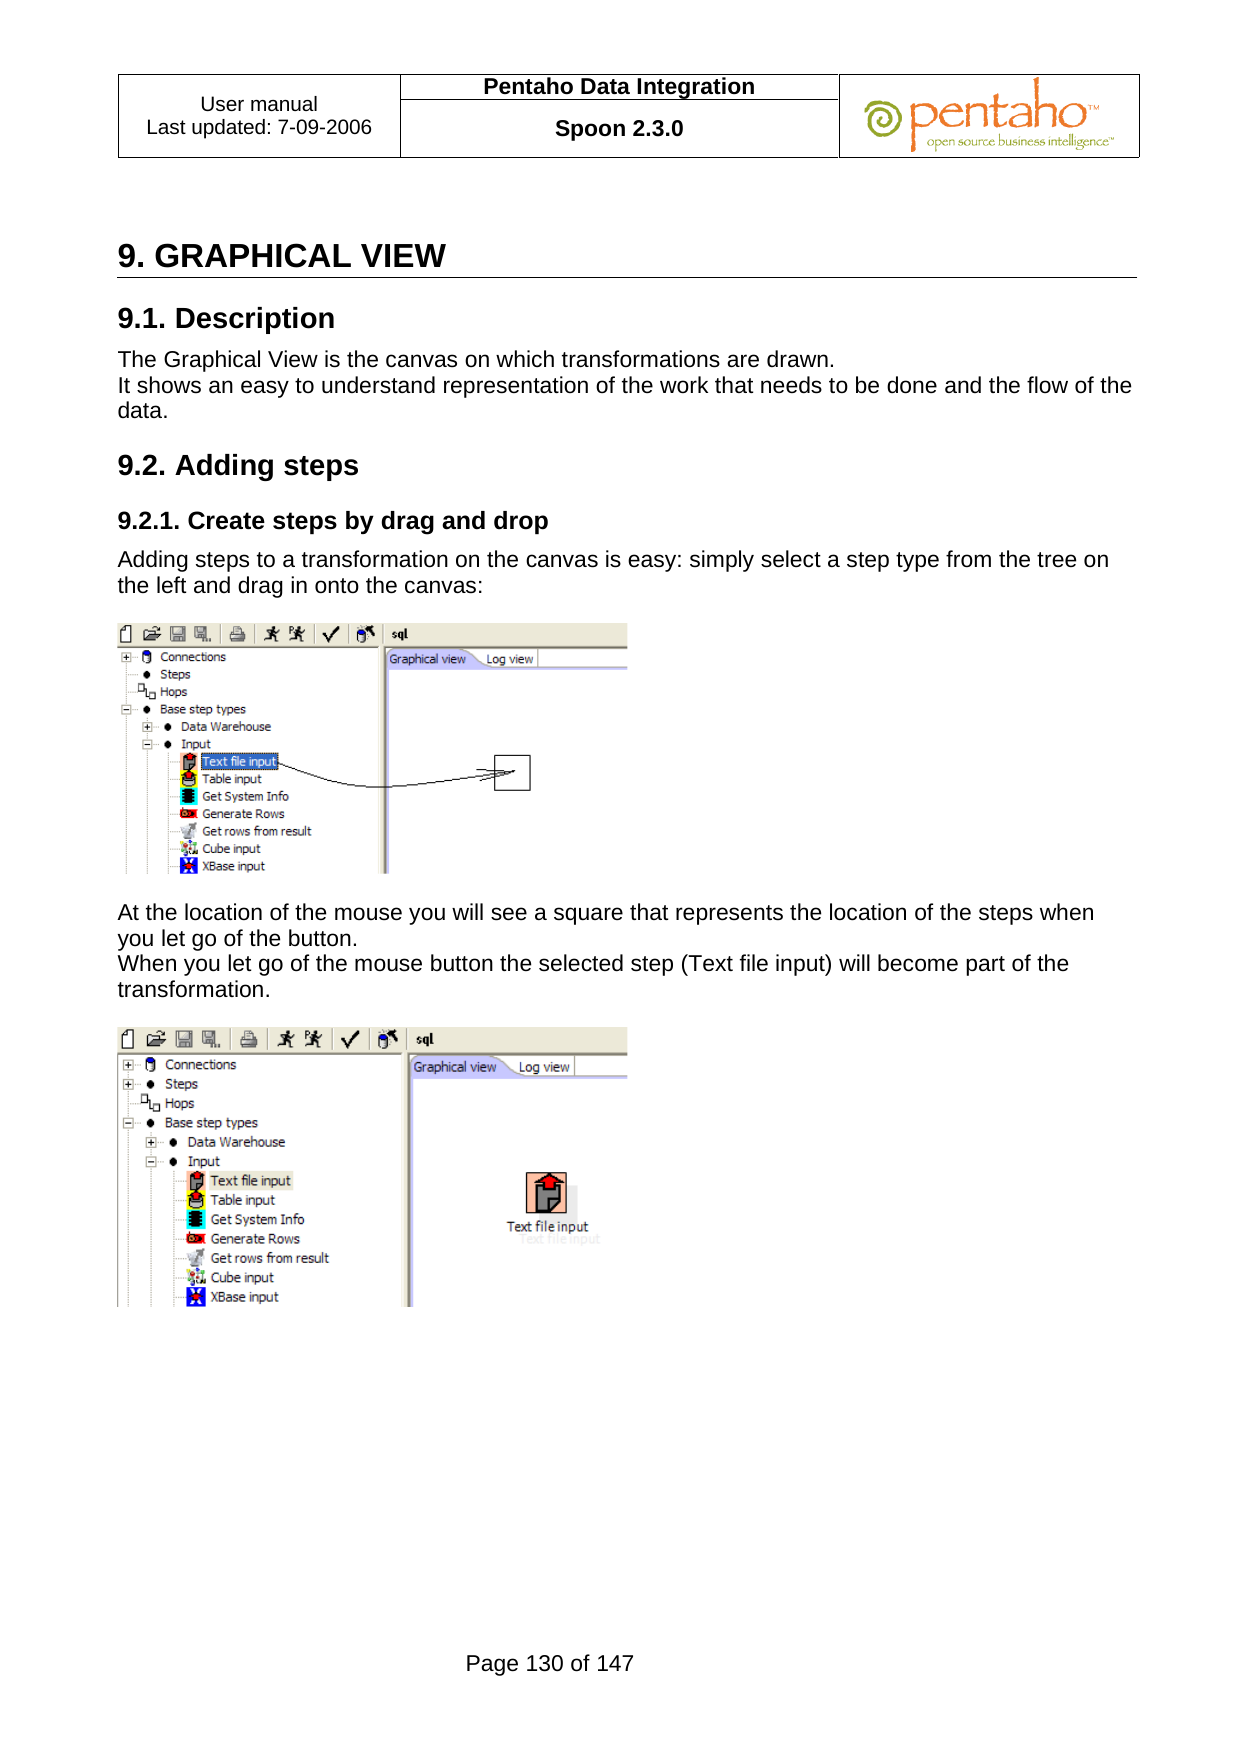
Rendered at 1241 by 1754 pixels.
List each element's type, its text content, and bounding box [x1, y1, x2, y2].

text When you let go of the mouse button the selected step (Text file input) will become part of the transformation. [117, 951, 1137, 1002]
text The Graphical View is the canvas on which transformations are drawn. [117, 347, 1137, 373]
text Adding steps to a transformation on the canvas is easy: simply select a step type from the tree on the left and drag in onto the canvas: [117, 547, 1137, 598]
subtitle Graphical View [117, 238, 1137, 277]
subtitle Description [117, 302, 1137, 334]
text It shows an easy to understand representation of the work that needs to be done and the flow of the data. [117, 373, 1137, 424]
text At the location of the mouse you will see a square that represents the location of the steps when you let go of the button. [117, 900, 1137, 951]
subtitle Adding steps [117, 449, 1137, 481]
subtitle Create steps by drag and drop [117, 506, 1137, 534]
